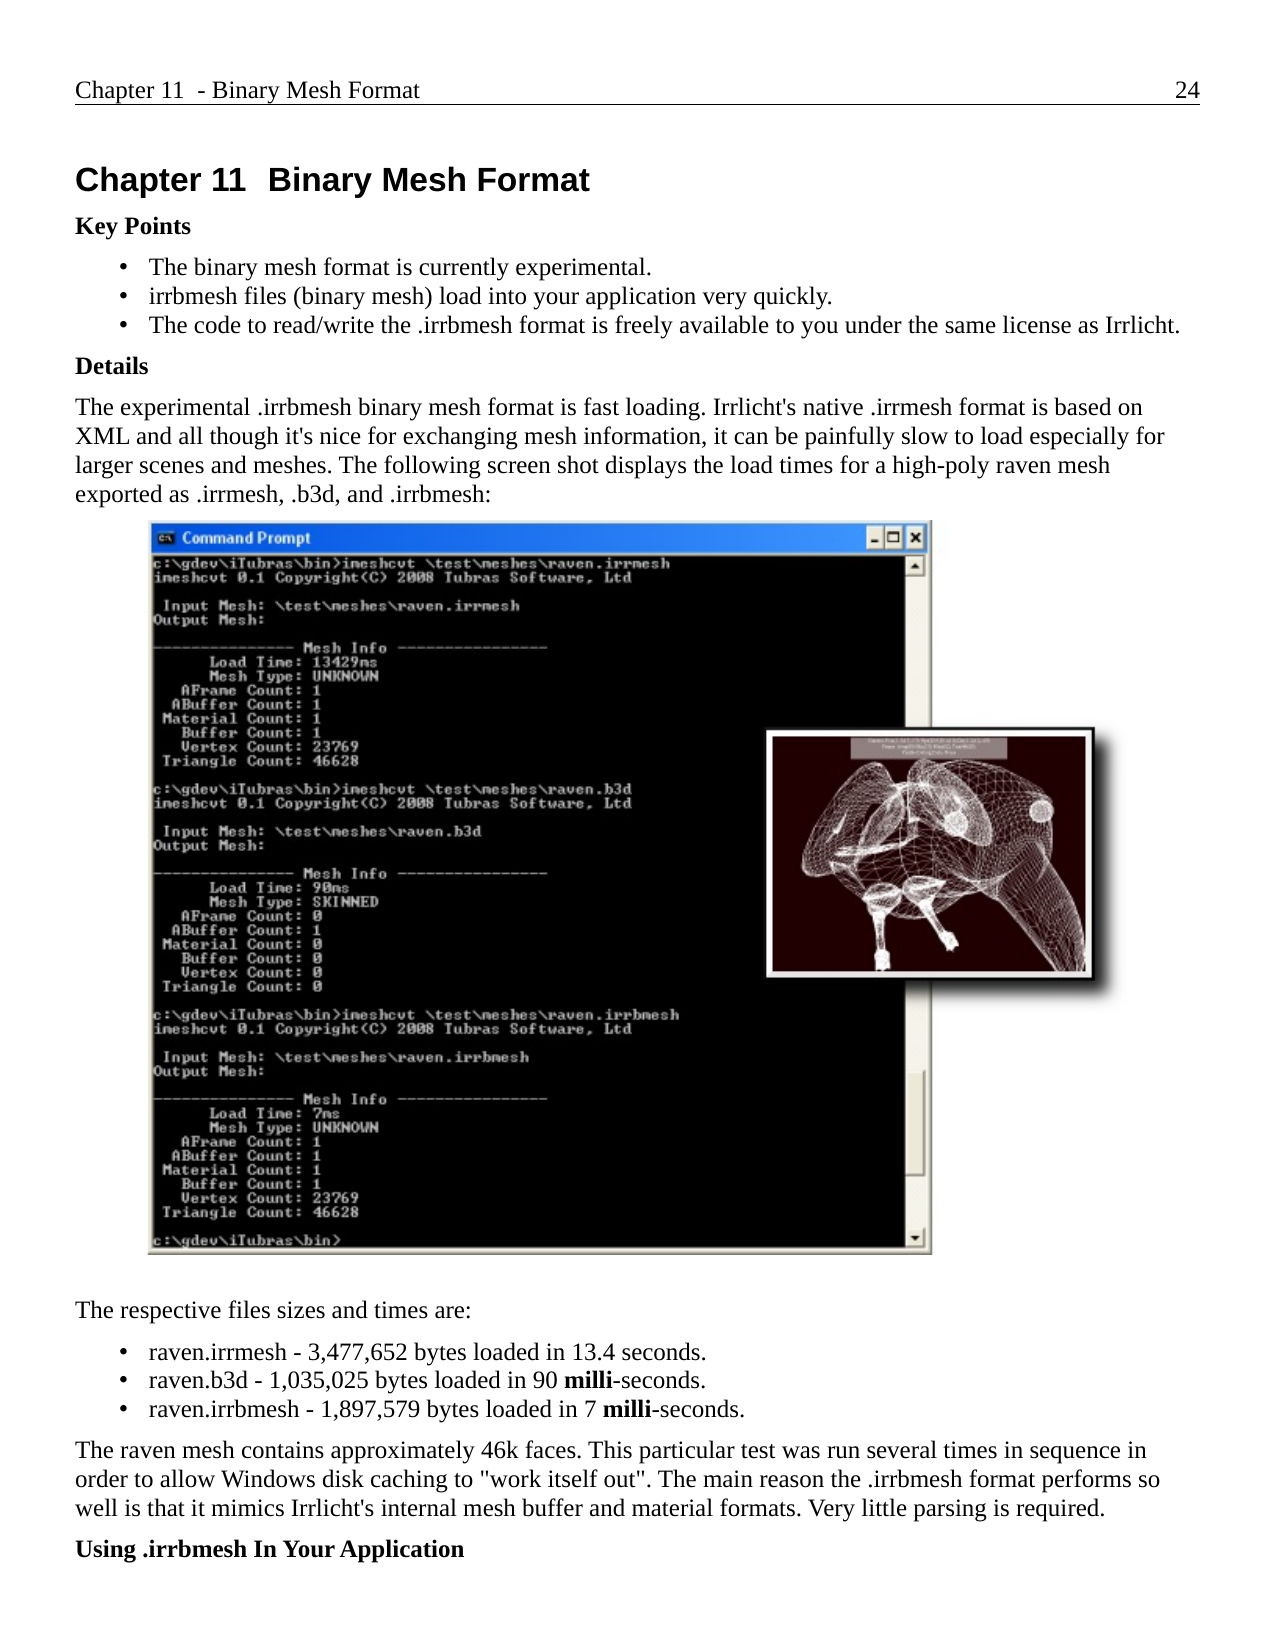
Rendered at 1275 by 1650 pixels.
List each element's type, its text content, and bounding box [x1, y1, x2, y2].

list raven.irrbmesh - 1,897,579 bytes loaded in 7 milli-seconds. [119, 1394, 1200, 1423]
list The code to read/write the .irrbmesh format is freely available to you under the same license as Irrlicht. [119, 310, 1200, 339]
list raven.b3d - 1,035,025 bytes loaded in 90 milli-seconds. [119, 1366, 1200, 1394]
text The respective files sizes and times are: [75, 1296, 1200, 1324]
text The experimental .irrbmesh binary mesh format is fast loading. Irrlicht's native .irrmesh format is based on XML and all though it's nice for exchanging mesh information, it can be painfully slow to load especially for larger scenes and meshes. The following screen shot displays the load times for a high-poly raven mesh exported as .irrmesh, .b3d, and .irrbmesh: [75, 392, 1200, 507]
subtitle Binary Mesh Format [75, 160, 1200, 199]
list The binary mesh format is currently experimental. [119, 252, 1200, 281]
text The raven mesh contains approximately 46k faces. This particular test was run several times in sequence in order to allow Windows disk caching to "work itself out". The main reason the .irrbmesh format performs so well is that it mimics Irrlicht's internal mesh buffer and material formats. Very little parsing is required. [75, 1436, 1200, 1522]
list irrbmesh files (binary mesh) load into your application very quickly. [119, 281, 1200, 310]
list raven.irrmesh - 3,477,652 bytes loaded in 13.4 seconds. [119, 1337, 1200, 1366]
picture [147, 520, 1128, 1255]
text Key Points [75, 211, 1200, 240]
text Details [75, 351, 1200, 380]
text Using .irrbmesh In Your Application [75, 1534, 1200, 1563]
